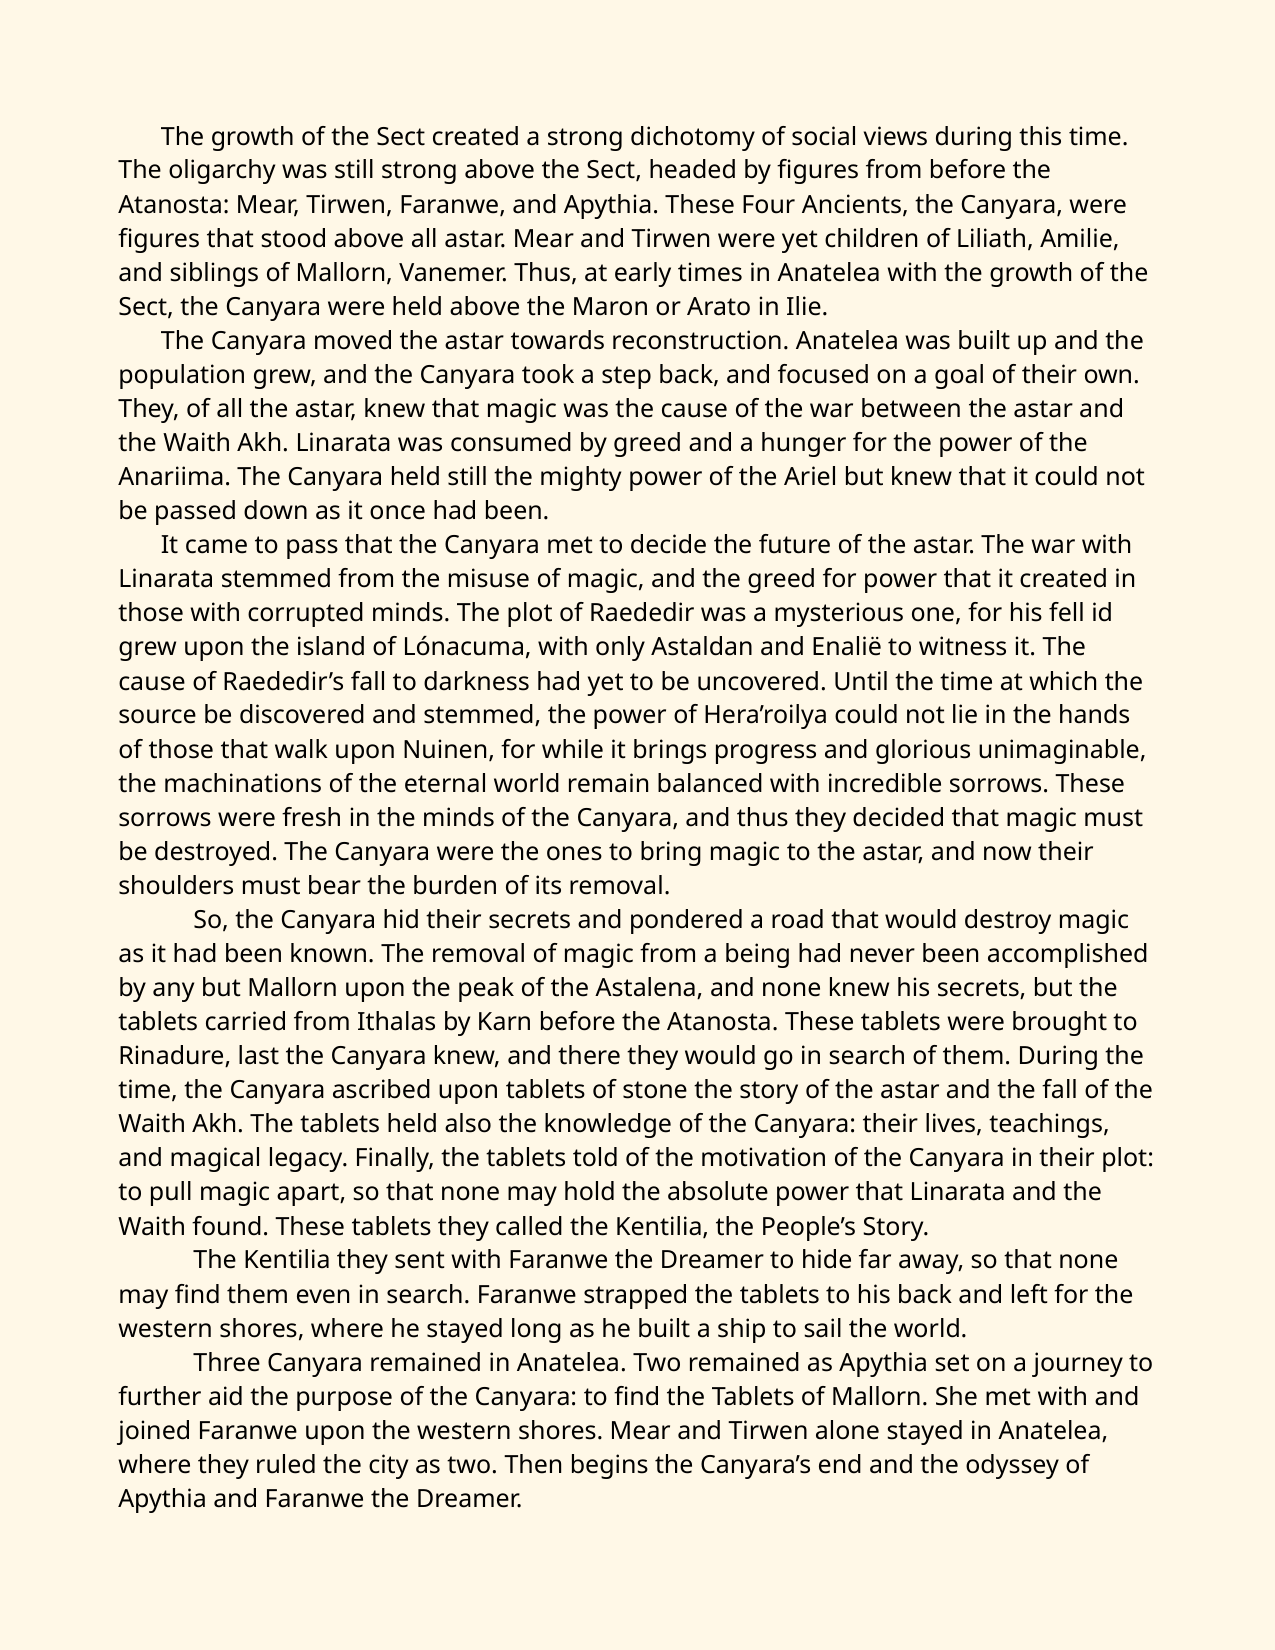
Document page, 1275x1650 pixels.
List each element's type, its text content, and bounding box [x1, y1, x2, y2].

text The Canyara moved the astar towards reconstruction. Anatelea was built up and the population grew, and the Canyara took a step back, and focused on a goal of their own. They, of all the astar, knew that magic was the cause of the war between the astar and the Waith Akh. Linarata was consumed by greed and a hunger for the power of the Anariima. The Canyara held still the mighty power of the Ariel but knew that it could not be passed down as it once had been. [118, 322, 1157, 527]
text The Kentilia they sent with Faranwe the Dreamer to hide far away, so that none may find them even in search. Faranwe strapped the tablets to his back and left for the western shores, where he stayed long as he built a ship to sail the world. [118, 1242, 1157, 1344]
text Three Canyara remained in Anatelea. Two remained as Apythia set on a journey to further aid the purpose of the Canyara: to find the Tablets of Mallorn. She met with and joined Faranwe upon the western shores. Mear and Tirwen alone stayed in Anatelea, where they ruled the city as two. Then begins the Canyara’s end and the odyssey of Apythia and Faranwe the Dreamer. [118, 1344, 1157, 1515]
text The growth of the Sect created a strong dichotomy of social views during this time. The oligarchy was still strong above the Sect, headed by figures from before the Atanosta: Mear, Tirwen, Faranwe, and Apythia. These Four Ancients, the Canyara, were figures that stood above all astar. Mear and Tirwen were yet children of Liliath, Amilie, and siblings of Mallorn, Vanemer. Thus, at early times in Anatelea with the growth of the Sect, the Canyara were held above the Maron or Arato in Ilie. [118, 118, 1157, 322]
text It came to pass that the Canyara met to decide the future of the astar. The war with Linarata stemmed from the misuse of magic, and the greed for power that it created in those with corrupted minds. The plot of Raededir was a mysterious one, for his fell id grew upon the island of Lónacuma, with only Astaldan and Enalië to witness it. The cause of Raededir’s fall to darkness had yet to be uncovered. Until the time at which the source be discovered and stemmed, the power of Hera’roilya could not lie in the hands of those that walk upon Nuinen, for while it brings progress and glorious unimaginable, the machinations of the eternal world remain balanced with incredible sorrows. These sorrows were fresh in the minds of the Canyara, and thus they decided that magic must be destroyed. The Canyara were the ones to bring magic to the astar, and now their shoulders must bear the burden of its removal. [118, 527, 1157, 902]
text So, the Canyara hid their secrets and pondered a road that would destroy magic as it had been known. The removal of magic from a being had never been accomplished by any but Mallorn upon the peak of the Astalena, and none knew his secrets, but the tablets carried from Ithalas by Karn before the Atanosta. These tablets were brought to Rinadure, last the Canyara knew, and there they would go in search of them. During the time, the Canyara ascribed upon tablets of stone the story of the astar and the fall of the Waith Akh. The tablets held also the knowledge of the Canyara: their lives, teachings, and magical legacy. Finally, the tablets told of the motivation of the Canyara in their plot: to pull magic apart, so that none may hold the absolute power that Linarata and the Waith found. These tablets they called the Kentilia, the People’s Story. [118, 902, 1157, 1242]
